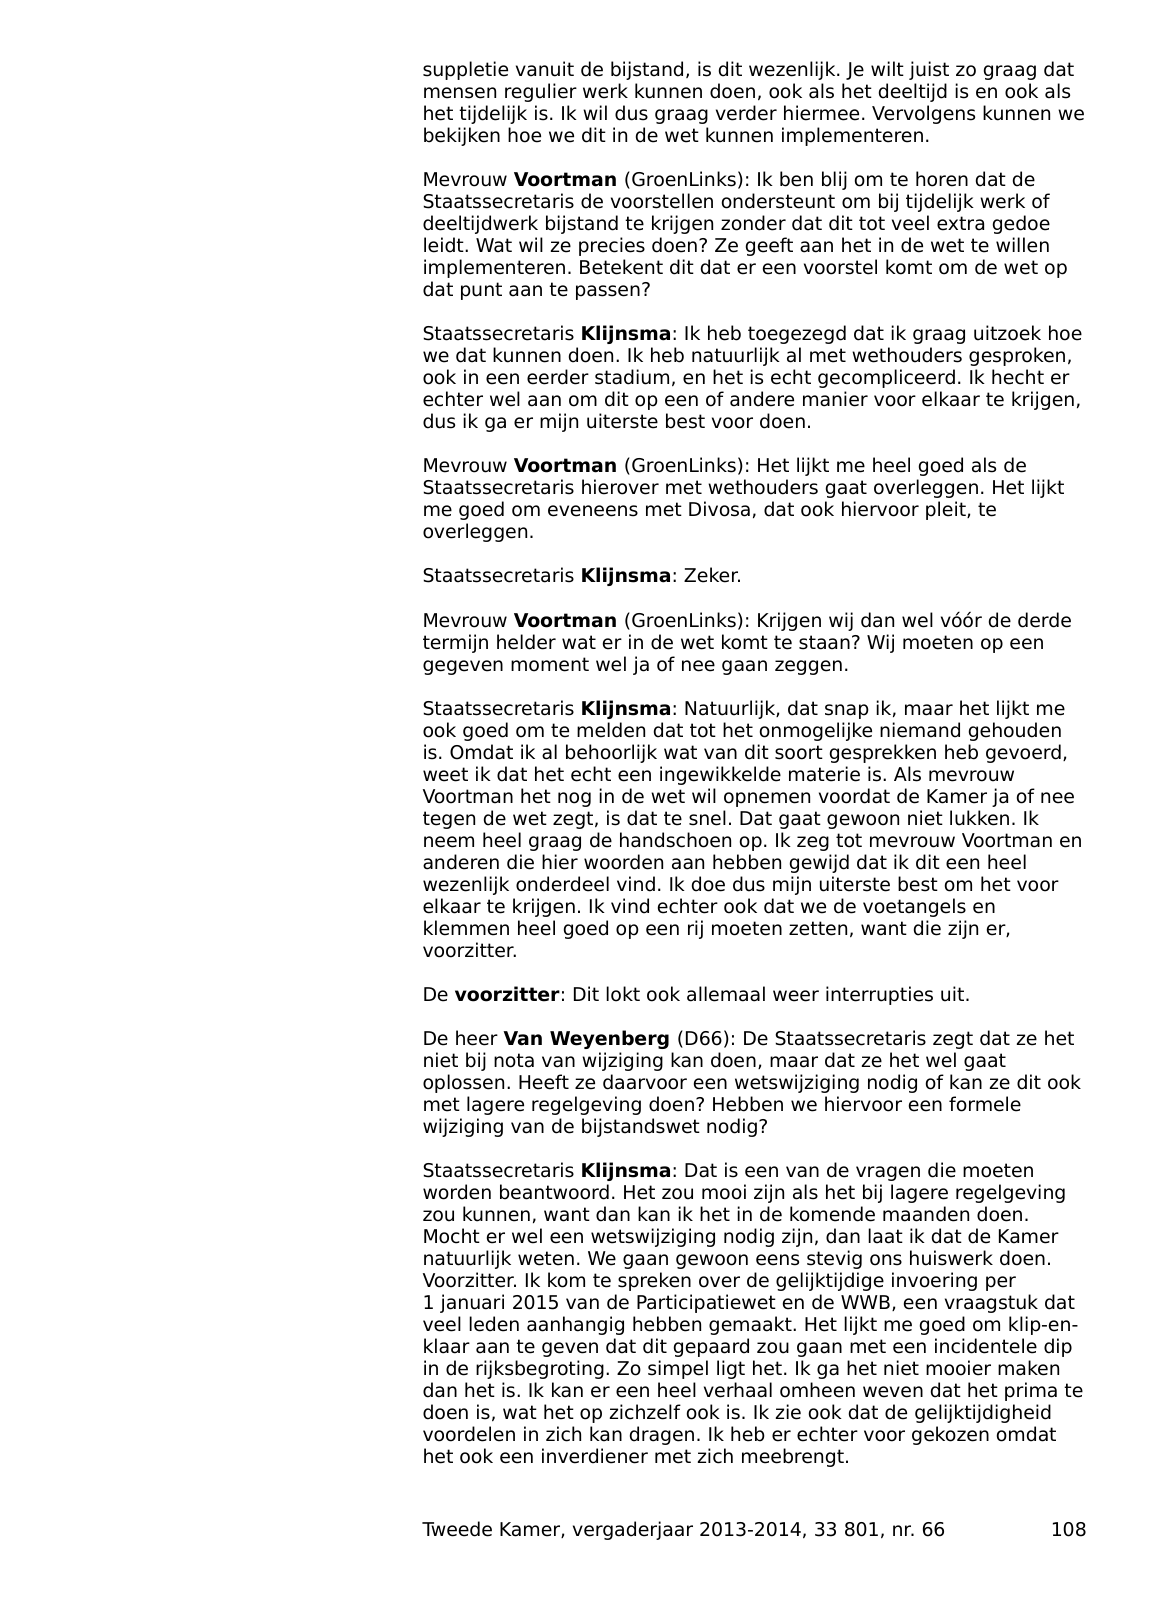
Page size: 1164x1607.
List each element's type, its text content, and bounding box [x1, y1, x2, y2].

text Staatssecretaris Klijnsma: Zeker. [422, 565, 1087, 587]
text Voorzitter. Ik kom te spreken over de gelijktijdige invoering per 1 januari 2015 van de Participatiewet en de WWB, een vraagstuk dat veel leden aanhangig hebben gemaakt. Het lijkt me goed om klip-en-klaar aan te geven dat dit gepaard zou gaan met een incidentele dip in de rijksbegroting. Zo simpel ligt het. Ik ga het niet mooier maken dan het is. Ik kan er een heel verhaal omheen weven dat het prima te doen is, wat het op zichzelf ook is. Ik zie ook dat de gelijktijdigheid voordelen in zich kan dragen. Ik heb er echter voor gekozen omdat het ook een inverdiener met zich meebrengt. [422, 1270, 1087, 1468]
text De voorzitter: Dit lokt ook allemaal weer interrupties uit. [422, 984, 1087, 1006]
text Mevrouw Voortman (GroenLinks): Het lijkt me heel goed als de Staatssecretaris hierover met wethouders gaat overleggen. Het lijkt me goed om eveneens met Divosa, dat ook hiervoor pleit, te overleggen. [422, 455, 1087, 543]
text Staatssecretaris Klijnsma: Dat is een van de vragen die moeten worden beantwoord. Het zou mooi zijn als het bij lagere regelgeving zou kunnen, want dan kan ik het in de komende maanden doen. Mocht er wel een wetswijziging nodig zijn, dan laat ik dat de Kamer natuurlijk weten. We gaan gewoon eens stevig ons huiswerk doen. [422, 1160, 1087, 1270]
text Staatssecretaris Klijnsma: Natuurlijk, dat snap ik, maar het lijkt me ook goed om te melden dat tot het onmogelijke niemand gehouden is. Omdat ik al behoorlijk wat van dit soort gesprekken heb gevoerd, weet ik dat het echt een ingewikkelde materie is. Als mevrouw Voortman het nog in de wet wil opnemen voordat de Kamer ja of nee tegen de wet zegt, is dat te snel. Dat gaat gewoon niet lukken. Ik neem heel graag de handschoen op. Ik zeg tot mevrouw Voortman en anderen die hier woorden aan hebben gewijd dat ik dit een heel wezenlijk onderdeel vind. Ik doe dus mijn uiterste best om het voor elkaar te krijgen. Ik vind echter ook dat we de voetangels en klemmen heel goed op een rij moeten zetten, want die zijn er, voorzitter. [422, 698, 1087, 961]
text suppletie vanuit de bijstand, is dit wezenlijk. Je wilt juist zo graag dat mensen regulier werk kunnen doen, ook als het deeltijd is en ook als het tijdelijk is. Ik wil dus graag verder hiermee. Vervolgens kunnen we bekijken hoe we dit in de wet kunnen implementeren. [422, 59, 1087, 147]
text De heer Van Weyenberg (D66): De Staatssecretaris zegt dat ze het niet bij nota van wijziging kan doen, maar dat ze het wel gaat oplossen. Heeft ze daarvoor een wetswijziging nodig of kan ze dit ook met lagere regelgeving doen? Hebben we hiervoor een formele wijziging van de bijstandswet nodig? [422, 1028, 1087, 1138]
text Staatssecretaris Klijnsma: Ik heb toegezegd dat ik graag uitzoek hoe we dat kunnen doen. Ik heb natuurlijk al met wethouders gesproken, ook in een eerder stadium, en het is echt gecompliceerd. Ik hecht er echter wel aan om dit op een of andere manier voor elkaar te krijgen, dus ik ga er mijn uiterste best voor doen. [422, 323, 1087, 433]
text Mevrouw Voortman (GroenLinks): Krijgen wij dan wel vóór de derde termijn helder wat er in de wet komt te staan? Wij moeten op een gegeven moment wel ja of nee gaan zeggen. [422, 609, 1087, 676]
text Mevrouw Voortman (GroenLinks): Ik ben blij om te horen dat de Staatssecretaris de voorstellen ondersteunt om bij tijdelijk werk of deeltijdwerk bijstand te krijgen zonder dat dit tot veel extra gedoe leidt. Wat wil ze precies doen? Ze geeft aan het in de wet te willen implementeren. Betekent dit dat er een voorstel komt om de wet op dat punt aan te passen? [422, 169, 1087, 301]
